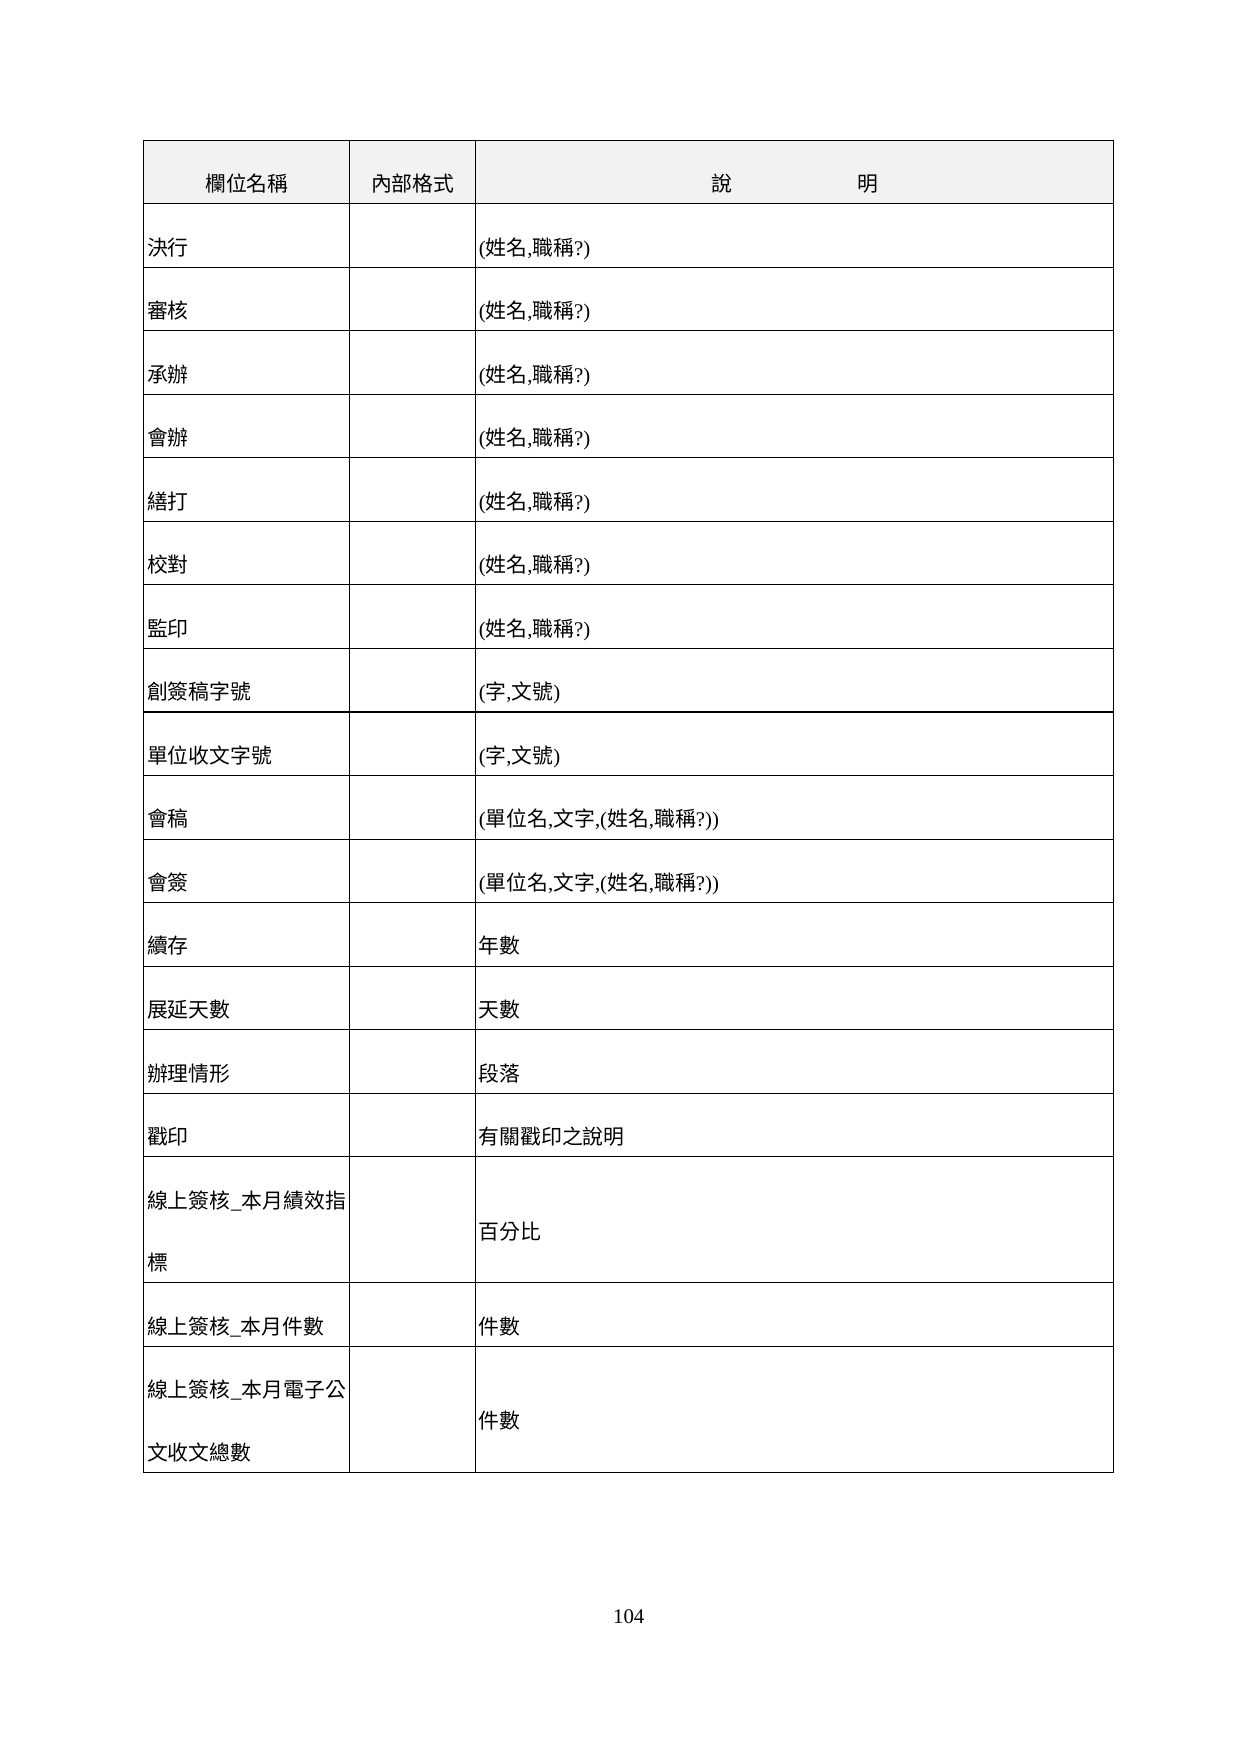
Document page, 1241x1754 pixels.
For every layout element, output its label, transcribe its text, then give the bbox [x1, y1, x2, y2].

table_cell [350, 967, 475, 1029]
table_cell (姓名,職稱?) [476, 585, 1113, 648]
table_cell (姓名,職稱?) [476, 458, 1113, 521]
table_cell 天數 [476, 967, 1113, 1029]
table_cell [350, 458, 475, 521]
table_cell 線上簽核_本月件數 [144, 1283, 349, 1346]
table_cell 創簽稿字號 [144, 649, 349, 711]
table_cell 有關戳印之說明 [476, 1094, 1113, 1156]
table_header 說 明 [476, 141, 1113, 203]
table_cell 件數 [476, 1283, 1113, 1346]
table_cell 續存 [144, 903, 349, 966]
table_cell (單位名,文字,(姓名,職稱?)) [476, 840, 1113, 902]
table_cell 辦理情形 [144, 1030, 349, 1093]
table_header 欄位名稱 [144, 141, 349, 203]
table_cell [350, 331, 475, 394]
table_cell (字,文號) [476, 649, 1113, 711]
table_cell 段落 [476, 1030, 1113, 1093]
table_cell 承辦 [144, 331, 349, 394]
table_cell 會稿 [144, 776, 349, 838]
table_cell 單位收文字號 [144, 713, 349, 775]
table_cell 線上簽核_本月績效指標 [144, 1157, 349, 1282]
table_cell [350, 204, 475, 267]
table_cell 百分比 [476, 1157, 1113, 1282]
table_cell (字,文號) [476, 713, 1113, 775]
table_header 內部格式 [350, 141, 475, 203]
table_cell 監印 [144, 585, 349, 648]
table_cell [350, 395, 475, 457]
table_cell [350, 1030, 475, 1093]
table_cell 校對 [144, 522, 349, 584]
table_cell (姓名,職稱?) [476, 204, 1113, 267]
table_cell 會簽 [144, 840, 349, 902]
table_cell 件數 [476, 1347, 1113, 1472]
table_cell 決行 [144, 204, 349, 267]
table_cell (單位名,文字,(姓名,職稱?)) [476, 776, 1113, 838]
table_cell 繕打 [144, 458, 349, 521]
table_cell [350, 585, 475, 648]
table_cell [350, 649, 475, 711]
table_cell [350, 1347, 475, 1472]
table_cell [350, 1094, 475, 1156]
table_cell [350, 268, 475, 330]
table_cell (姓名,職稱?) [476, 331, 1113, 394]
table_cell [350, 776, 475, 838]
table_cell 戳印 [144, 1094, 349, 1156]
table_cell 年數 [476, 903, 1113, 966]
table_cell (姓名,職稱?) [476, 395, 1113, 457]
table_cell (姓名,職稱?) [476, 268, 1113, 330]
table_cell 展延天數 [144, 967, 349, 1029]
table_cell [350, 1283, 475, 1346]
table_cell 審核 [144, 268, 349, 330]
table_cell (姓名,職稱?) [476, 522, 1113, 584]
table_cell [350, 522, 475, 584]
table_cell [350, 903, 475, 966]
table_cell [350, 840, 475, 902]
table_cell [350, 713, 475, 775]
table_cell 會辦 [144, 395, 349, 457]
table_cell 線上簽核_本月電子公文收文總數 [144, 1347, 349, 1472]
table_cell [350, 1157, 475, 1282]
